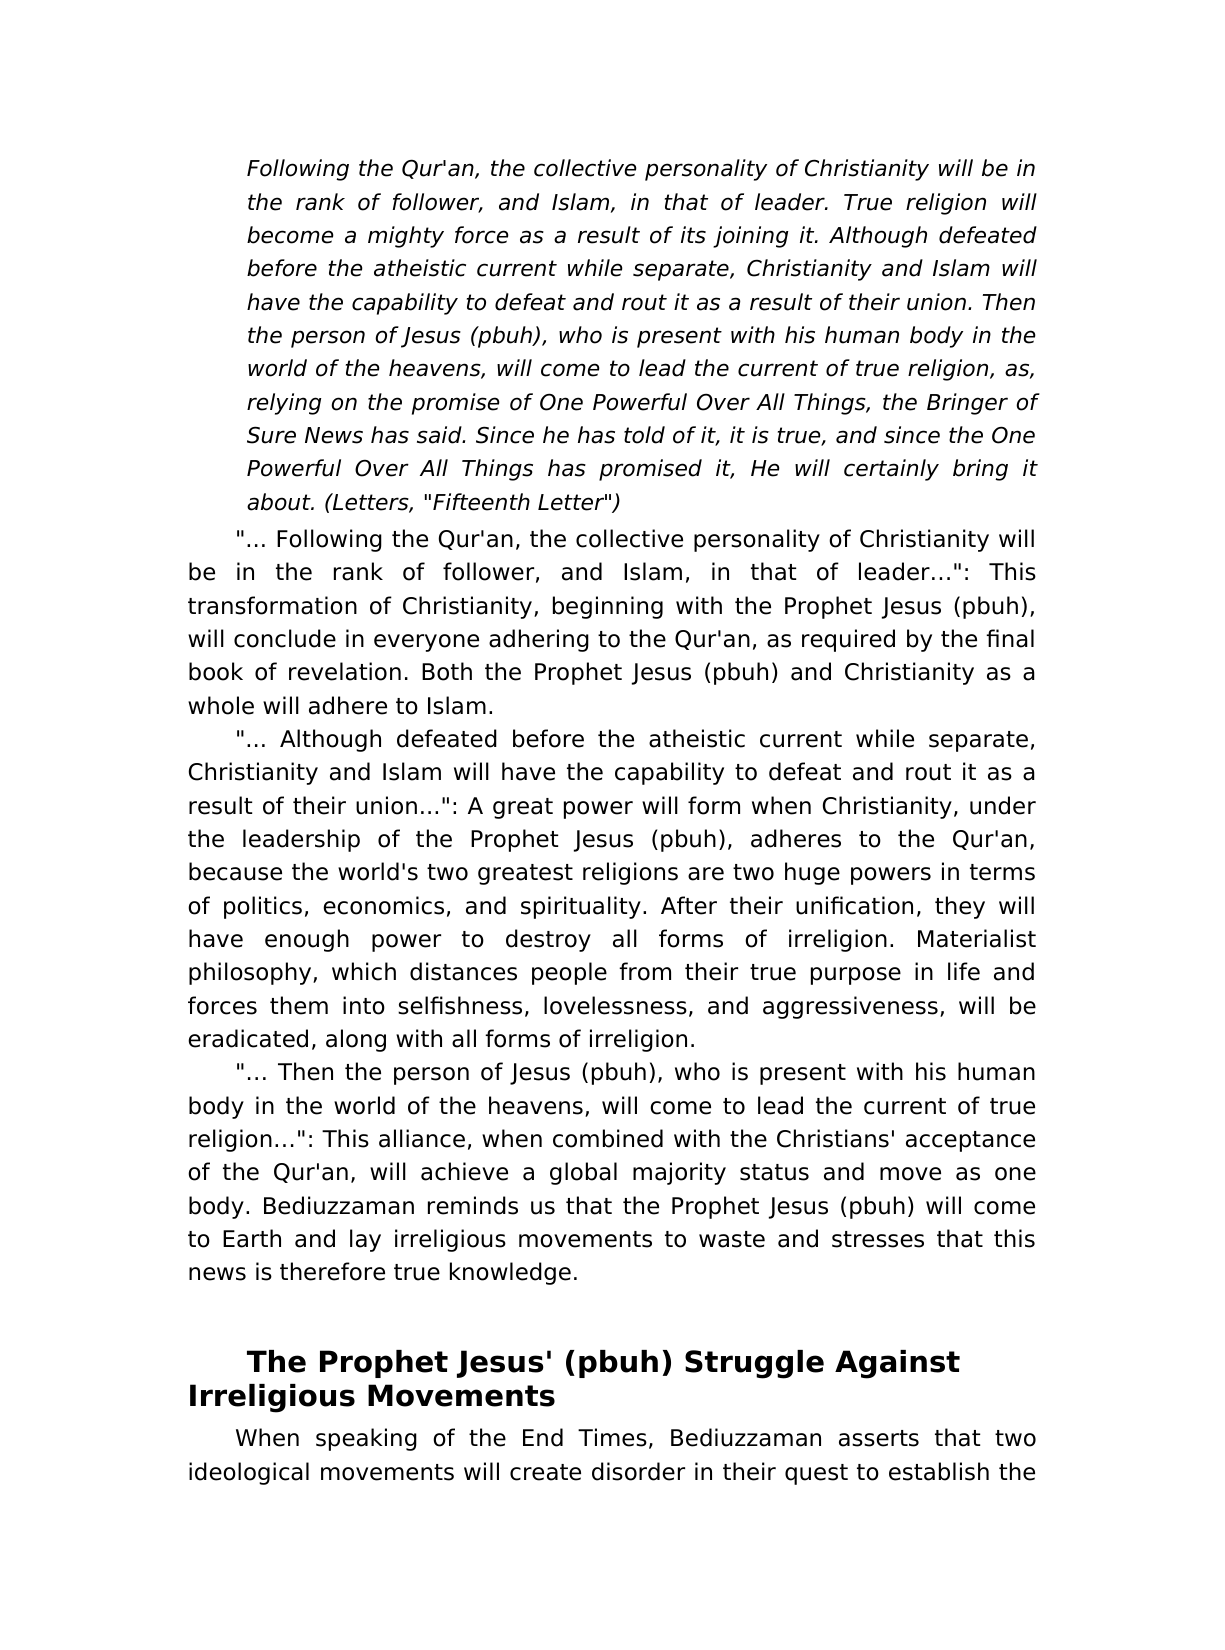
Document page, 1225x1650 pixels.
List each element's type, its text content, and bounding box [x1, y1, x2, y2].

text When speaking of the End Times, Bediuzzaman asserts that two ideological movements will create disorder in their quest to establish the [187, 1420, 1037, 1487]
text "... Following the Qur'an, the collective personality of Christianity will be in the rank of follower, and Islam, in that of leader…": This transformation of Christianity, beginning with the Prophet Jesus (pbuh), will conclude in everyone adhering to the Qur'an, as required by the final book of revelation. Both the Prophet Jesus (pbuh) and Christianity as a whole will adhere to Islam. [187, 521, 1037, 721]
text "… Then the person of Jesus (pbuh), who is present with his human body in the world of the heavens, will come to lead the current of true religion…": This alliance, when combined with the Christians' acceptance of the Qur'an, will achieve a global majority status and move as one body. Bediuzzaman reminds us that the Prophet Jesus (pbuh) will come to Earth and lay irreligious movements to waste and stresses that this news is therefore true knowledge. [187, 1054, 1037, 1287]
text Following the Qur'an, the collective personality of Christianity will be in the rank of follower, and Islam, in that of leader. True religion will become a mighty force as a result of its joining it. Although defeated before the atheistic current while separate, Christianity and Islam will have the capability to defeat and rout it as a result of their union. Then the person of Jesus (pbuh), who is present with his human body in the world of the heavens, will come to lead the current of true religion, as, relying on the promise of One Powerful Over All Things, the Bringer of Sure News has said. Since he has told of it, it is true, and since the One Powerful Over All Things has promised it, He will certainly bring it about. (Letters, "Fifteenth Letter") [247, 150, 1037, 517]
subtitle The Prophet Jesus' (pbuh) Struggle Against Irreligious Movements [187, 1346, 1037, 1414]
text "... Although defeated before the atheistic current while separate, Christianity and Islam will have the capability to defeat and rout it as a result of their union...": A great power will form when Christianity, under the leadership of the Prophet Jesus (pbuh), adheres to the Qur'an, because the world's two greatest religions are two huge powers in terms of politics, economics, and spirituality. After their unification, they will have enough power to destroy all forms of irreligion. Materialist philosophy, which distances people from their true purpose in life and forces them into selfishness, lovelessness, and aggressiveness, will be eradicated, along with all forms of irreligion. [187, 721, 1037, 1054]
